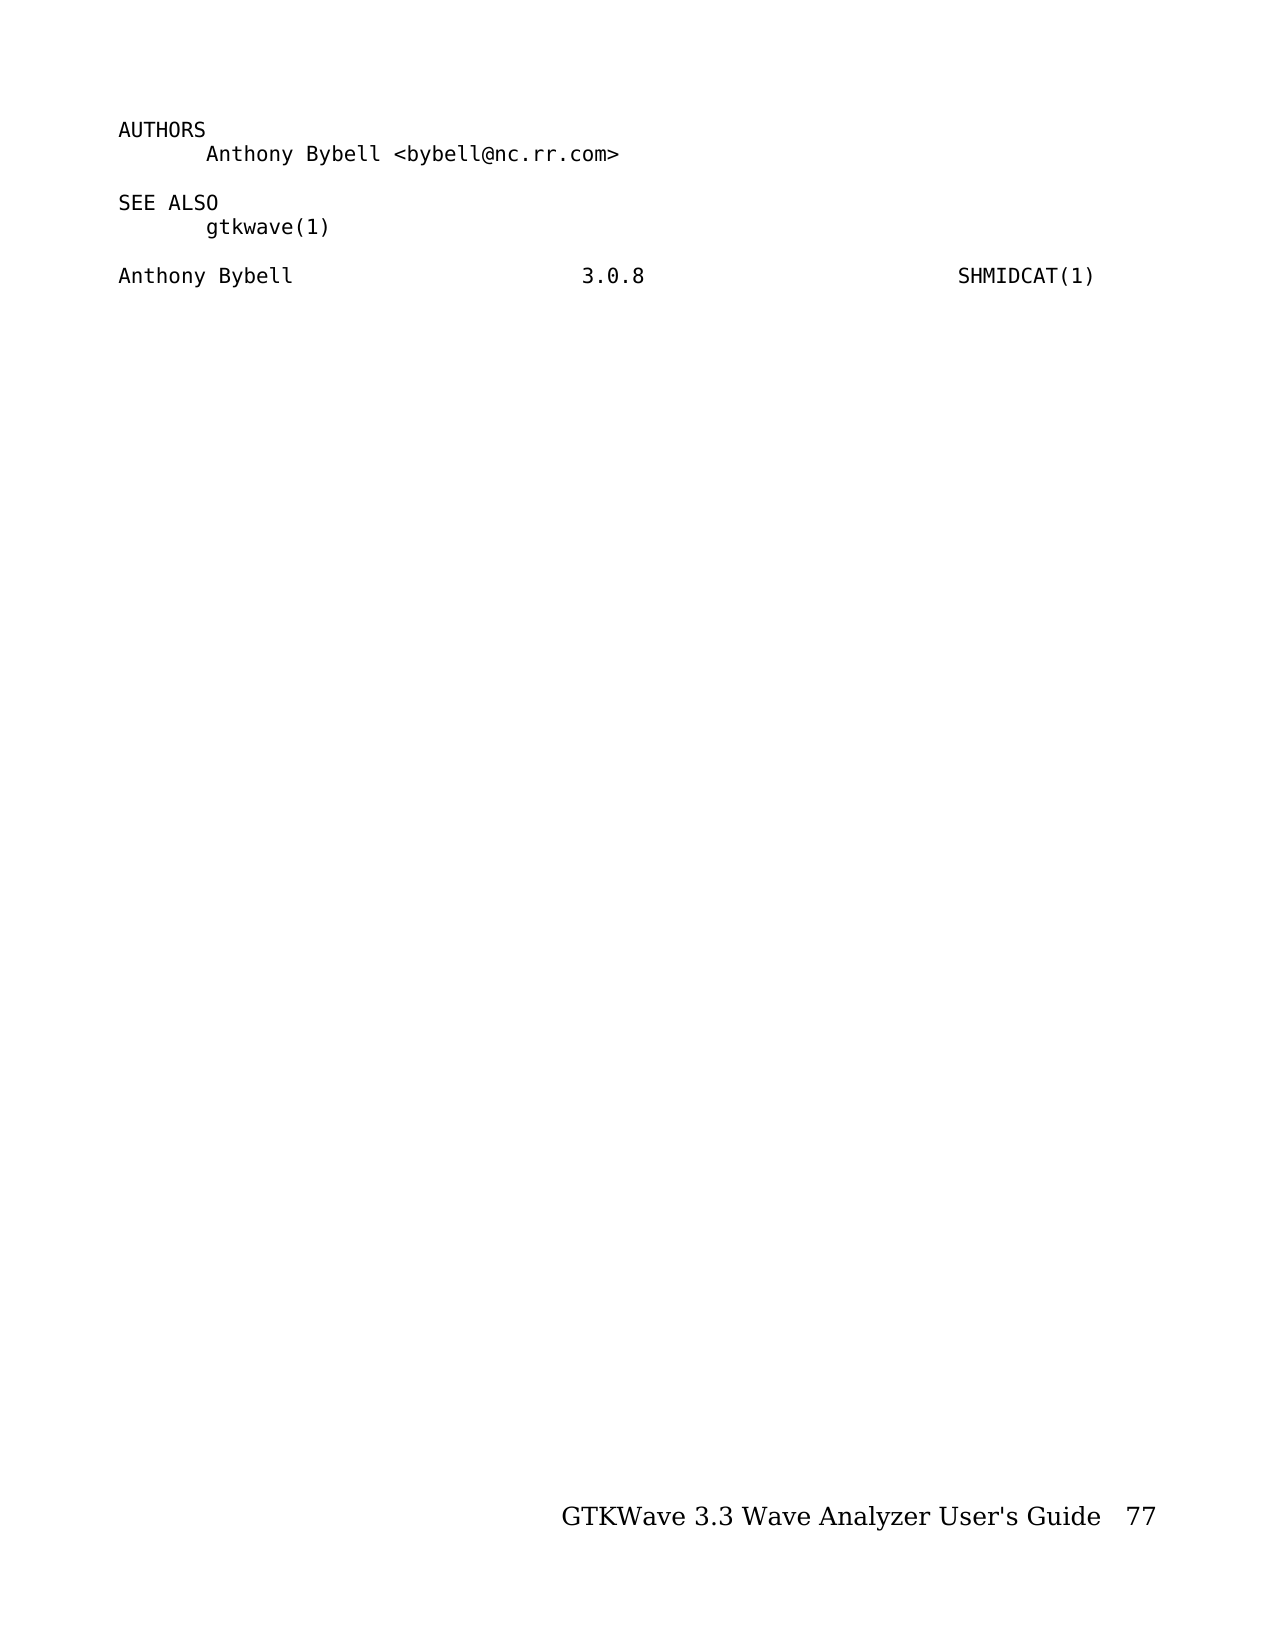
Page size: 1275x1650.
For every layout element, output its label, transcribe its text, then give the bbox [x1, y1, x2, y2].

text Anthony Bybell 3.0.8 SHMIDCAT(1) [118, 264, 1157, 288]
text SEE ALSO [118, 191, 1157, 215]
text Anthony Bybell <bybell@nc.rr.com> [118, 142, 1157, 167]
text AUTHORS [118, 118, 1157, 142]
text gtkwave(1) [118, 215, 1157, 239]
